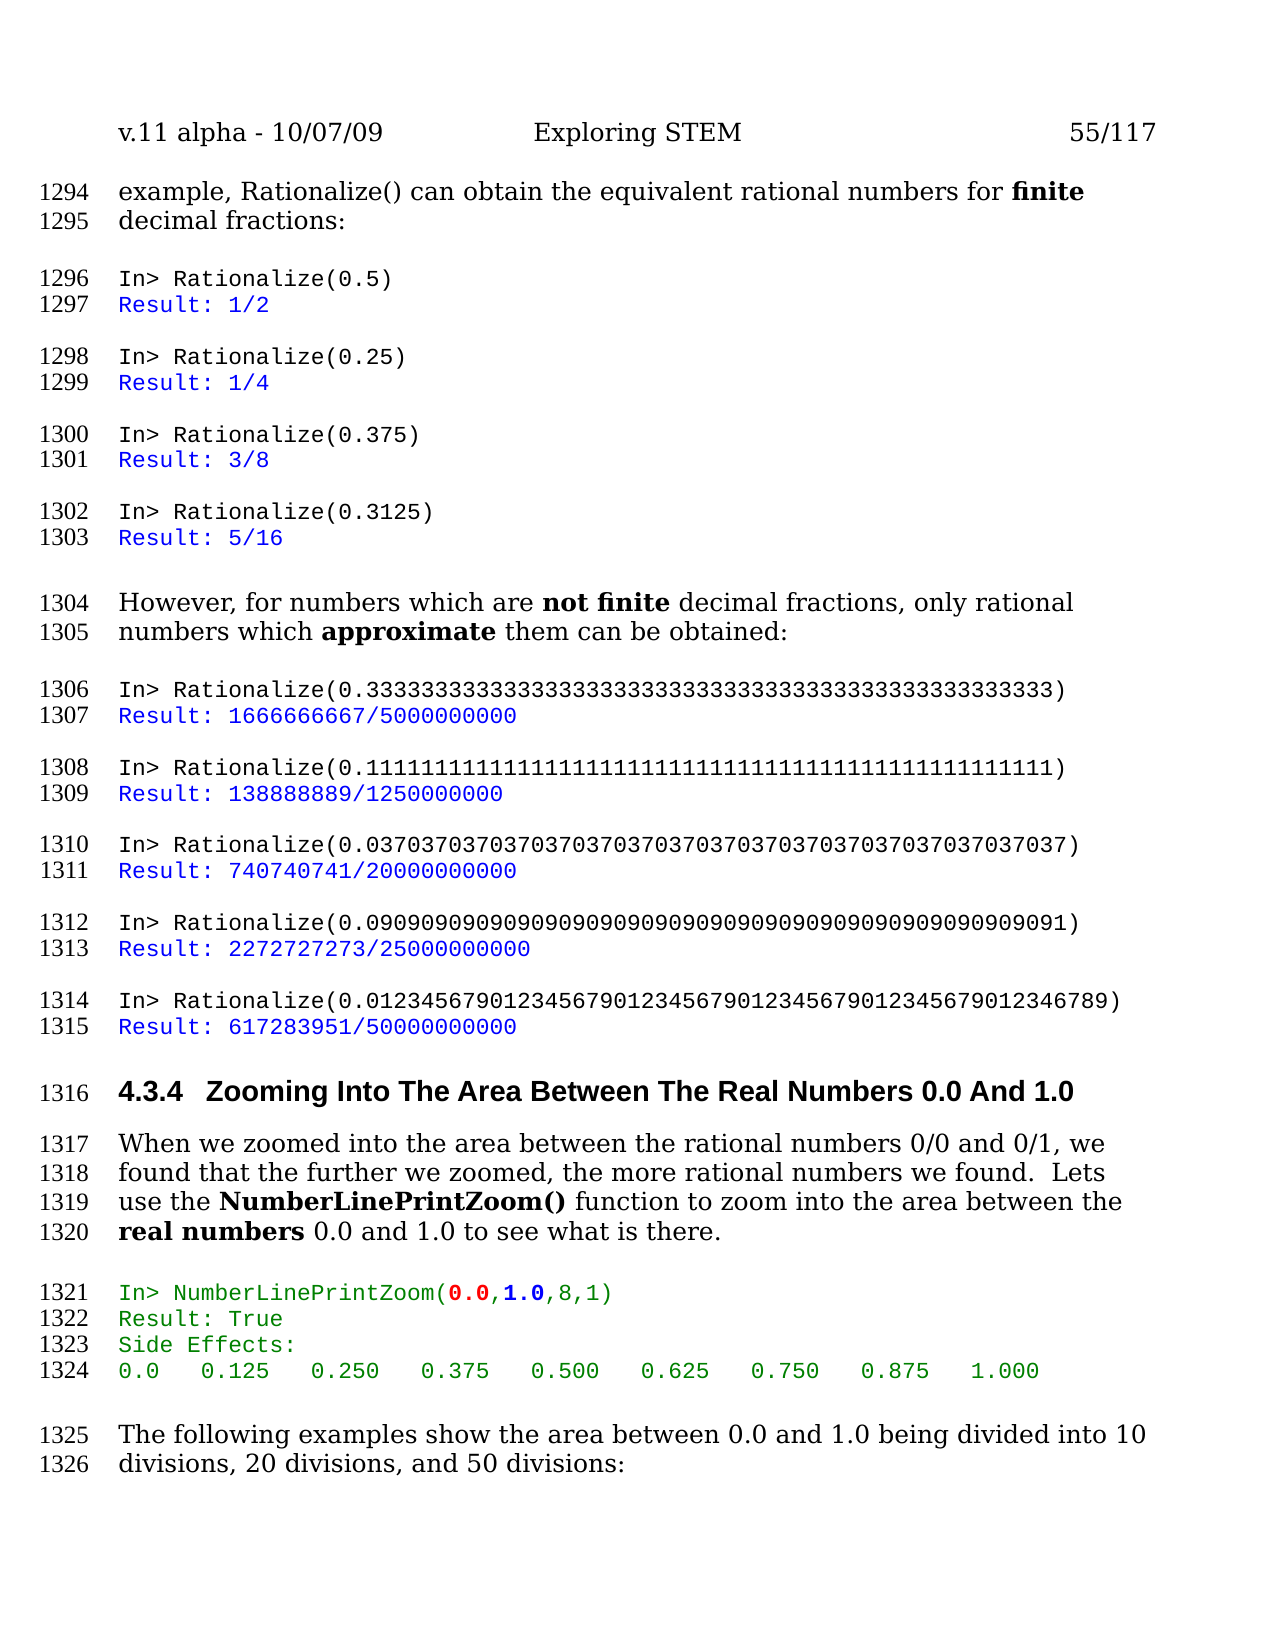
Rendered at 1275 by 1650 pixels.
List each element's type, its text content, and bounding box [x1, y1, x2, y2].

text In> Rationalize(0.11111111111111111111111111111111111111111111111111) [118, 756, 1157, 782]
subtitle Zooming Into The Area Between The Real Numbers 0.0 And 1.0 [118, 1074, 1157, 1108]
text In> NumberLinePrintZoom(0.0,1.0,8,1) [118, 1281, 1157, 1307]
text Result: 2272727273/25000000000 [118, 938, 1157, 963]
text Result: 1/4 [118, 371, 1157, 397]
text Result: 617283951/50000000000 [118, 1015, 1157, 1041]
text Side Effects: [118, 1333, 1157, 1359]
text Result: True [118, 1307, 1157, 1333]
text Result: 740740741/20000000000 [118, 860, 1157, 886]
text Result: 1666666667/5000000000 [118, 704, 1157, 730]
text In> Rationalize(0.375) [118, 423, 1157, 449]
text In> Rationalize(0.3125) [118, 501, 1157, 527]
text Result: 138888889/1250000000 [118, 782, 1157, 808]
text In> Rationalize(0.090909090909090909090909090909090909090909090909091) [118, 912, 1157, 938]
text Result: 1/2 [118, 293, 1157, 319]
text In> Rationalize(0.012345679012345679012345679012345679012345679012346789) [118, 989, 1157, 1015]
text In> Rationalize(0.25) [118, 345, 1157, 371]
text However, for numbers which are not finite decimal fractions, only rational numbers which approximate them can be obtained: [118, 587, 1157, 646]
text In> Rationalize(0.037037037037037037037037037037037037037037037037037) [118, 834, 1157, 860]
text 0.0 0.125 0.250 0.375 0.500 0.625 0.750 0.875 1.000 [118, 1359, 1157, 1385]
text example, Rationalize() can obtain the equivalent rational numbers for finite decimal fractions: [118, 177, 1157, 235]
text In> Rationalize(0.5) [118, 267, 1157, 293]
text Result: 5/16 [118, 527, 1157, 553]
text Result: 3/8 [118, 449, 1157, 475]
text When we zoomed into the area between the rational numbers 0/0 and 0/1, we found that the further we zoomed, the more rational numbers we found. Lets use the NumberLinePrintZoom() function to zoom into the area between the real numbers 0.0 and 1.0 to see what is there. [118, 1129, 1157, 1246]
text The following examples show the area between 0.0 and 1.0 being divided into 10 divisions, 20 divisions, and 50 divisions: [118, 1420, 1157, 1478]
text In> Rationalize(0.33333333333333333333333333333333333333333333333333) [118, 678, 1157, 704]
